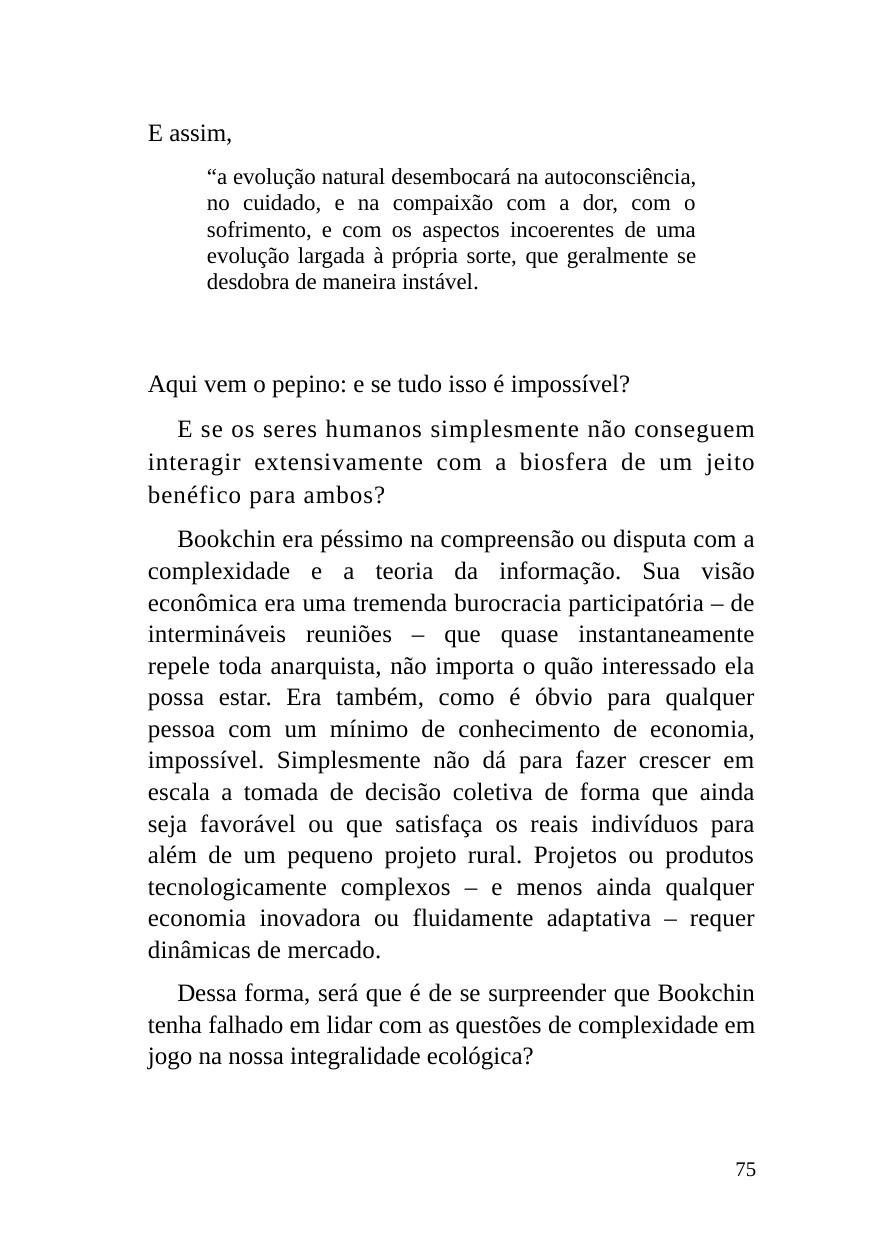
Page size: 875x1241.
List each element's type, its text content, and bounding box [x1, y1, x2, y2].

text Dessa forma, será que é de se surpreender que Bookchin tenha falhado em lidar com as questões de complexidade em jogo na nossa integralidade ecológica? [148, 978, 756, 1070]
text Bookchin era péssimo na compreensão ou disputa com a complexidade e a teoria da informação. Sua visão econômica era uma tremenda burocracia participatória – de intermináveis reuniões – que quase instantaneamente repele toda anarquista, não importa o quão interessado ela possa estar. Era também, como é óbvio para qualquer pessoa com um mínimo de conhecimento de economia, impossível. Simplesmente não dá para fazer crescer em escala a tomada de decisão coletiva de forma que ainda seja favorável ou que satisfaça os reais indivíduos para além de um pequeno projeto rural. Projetos ou produtos tecnologicamente complexos – e menos ainda qualquer economia inovadora ou fluidamente adaptativa – requer dinâmicas de mercado. [148, 524, 756, 964]
text “a evolução natural desembocará na autoconsciência, no cuidado, e na compaixão com a dor, com o sofrimento, e com os aspectos incoerentes de uma evolução largada à própria sorte, que geralmente se desdobra de maneira instável. [207, 163, 697, 295]
text Aqui vem o pepino: e se tudo isso é impossível? [148, 369, 756, 398]
text E assim, [148, 118, 756, 147]
text E se os seres humanos simplesmente não conseguem interagir extensivamente com a biosfera de um jeito benéfico para ambos? [148, 414, 756, 508]
